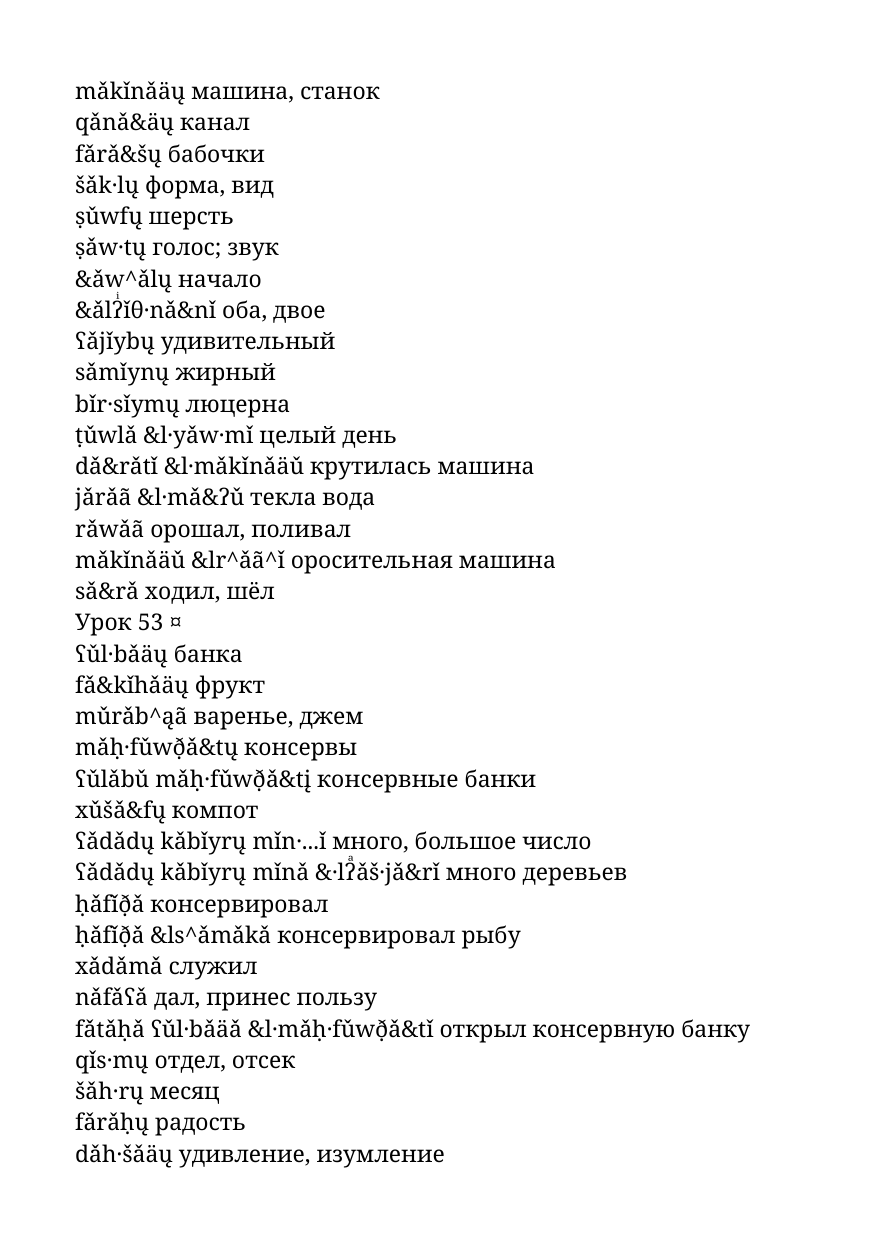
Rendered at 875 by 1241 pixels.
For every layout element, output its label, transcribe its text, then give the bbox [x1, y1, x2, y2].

text mǎkǐnǎäǔ &lr^ǎã^ǐ ороситель­ная машина‎ [75, 544, 799, 575]
text ʕǔl·bǎäų банка‎ [75, 637, 799, 669]
text ṭǔwlǎ &l·yǎw·mǐ целый день‎ [75, 419, 799, 450]
text qǐs·mų отдел, отсек‎ [75, 1044, 799, 1075]
text šǎh·rų месяц‎ [75, 1075, 799, 1106]
text ṣǔwfų шерсть‎ [75, 200, 799, 231]
text ḥǎfǐð̣ǎ &ls^ǎmǎkǎ консер­вировал рыбу‎ [75, 919, 799, 950]
text jǎrǎã &l·mǎ&ʔǔ текла вода‎ [75, 481, 799, 512]
text &ǎw^ǎlų начало‎ [75, 262, 799, 294]
text fǎrǎ&šų бабочки‎ [75, 137, 799, 169]
text mǔrǎb^ąã варенье, джем‎ [75, 700, 799, 731]
text šǎk·lų форма, вид‎ [75, 169, 799, 200]
text ḥǎfǐð̣ǎ консервировал‎ [75, 887, 799, 919]
text rǎwǎã орошал, поливал‎ [75, 512, 799, 544]
text dǎ&rǎtǐ &l·mǎkǐnǎäǔ крутилась машина‎ [75, 450, 799, 481]
text fǎ&kǐhǎäų фрукт‎ [75, 669, 799, 700]
text xǎdǎmǎ служил‎ [75, 950, 799, 981]
text ʕǎjǐybų удивительный‎ [75, 325, 799, 356]
text sǎmǐynų жирный‎ [75, 356, 799, 387]
text dǎh·šǎäų удивление, изум­ление‎ [75, 1137, 799, 1169]
text Урок 53‎ ¤ [75, 606, 799, 637]
text xǔšǎ&fų компот‎ [75, 794, 799, 825]
text mǎḥ·fǔwð̣ǎ&tų консервы‎ [75, 731, 799, 762]
text ṣǎw·tų голос; звук‎ [75, 231, 799, 262]
text ʕǎdǎdų kǎbǐyrų mǐn·...ǐ много, большое число‎ [75, 825, 799, 856]
text ʕǎdǎdų kǎbǐyrų mǐnǎ &·lʔͣǎš·jǎ&rǐ много деревьев‎ [75, 856, 799, 887]
text &ǎlʔͥǐθ·nǎ&nǐ оба, двое‎ [75, 294, 799, 325]
text nǎfǎʕǎ дал, принес пользу‎ [75, 981, 799, 1012]
text qǎnǎ&äų канал‎ [75, 106, 799, 137]
text fǎrǎḥų радость‎ [75, 1106, 799, 1137]
text mǎkǐnǎäų машина, станок‎ [75, 75, 799, 106]
text ʕǔlǎbǔ mǎḥ·fǔwð̣ǎ&tį кон­сервные банки‎ [75, 762, 799, 794]
text bǐr·sǐymų люцерна‎ [75, 387, 799, 419]
text sǎ&rǎ ходил, шёл‎ [75, 575, 799, 606]
text fǎtǎḥǎ ʕǔl·bǎäǎ &l·mǎḥ·fǔwð̣ǎ&tǐ открыл консервную банку‎ [75, 1012, 799, 1044]
